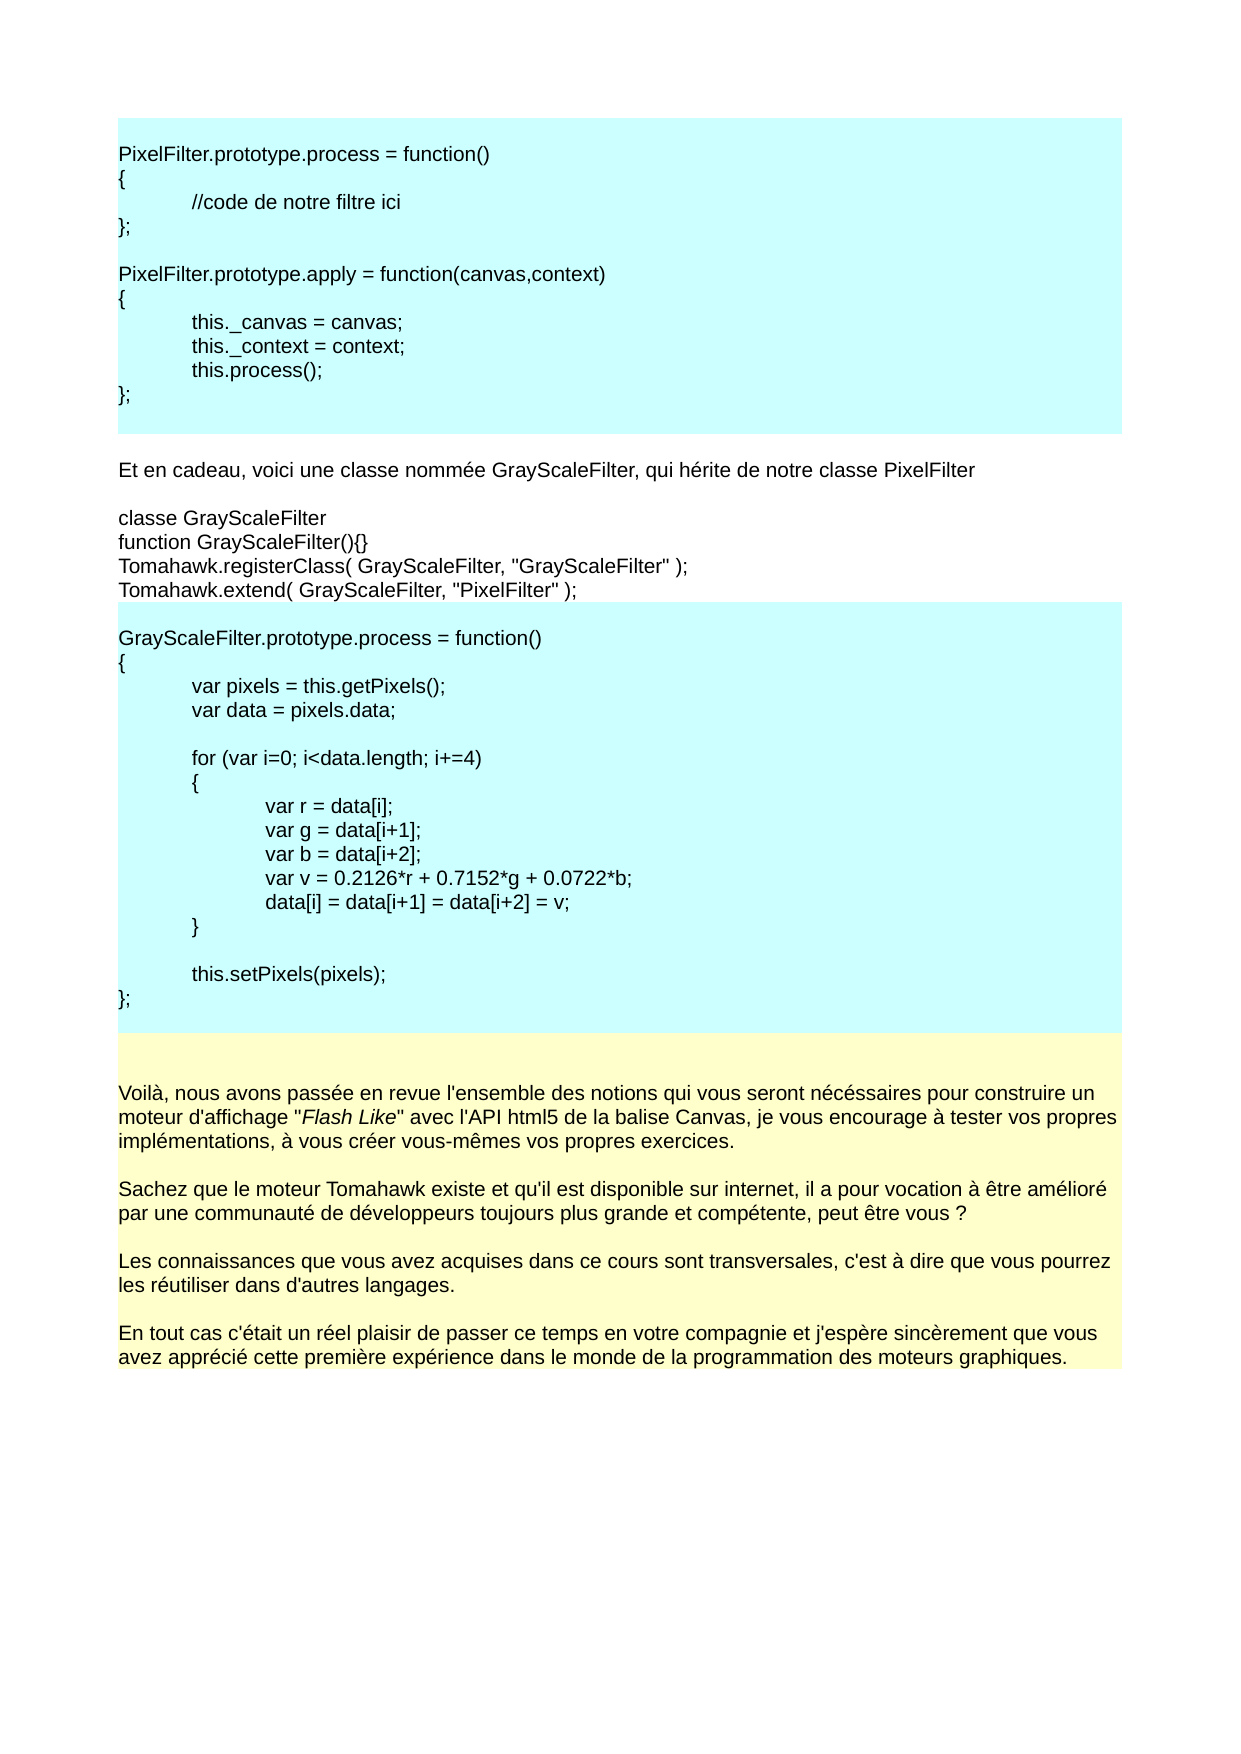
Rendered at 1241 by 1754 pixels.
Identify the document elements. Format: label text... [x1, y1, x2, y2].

text }; [118, 985, 1122, 1009]
text Sachez que le moteur Tomahawk existe et qu'il est disponible sur internet, il a pour vocation à être amélioré par une communauté de développeurs toujours plus grande et compétente, peut être vous ? [118, 1177, 1122, 1225]
text this.setPixels(pixels); [118, 961, 1122, 985]
text { [118, 650, 1122, 674]
text }; [118, 214, 1122, 238]
text this._canvas = canvas; [118, 310, 1122, 334]
text { [118, 286, 1122, 310]
text Tomahawk.registerClass( GrayScaleFilter, "GrayScaleFilter" ); [118, 554, 1122, 578]
text function GrayScaleFilter(){} [118, 530, 1122, 554]
text PixelFilter.prototype.apply = function(canvas,context) [118, 262, 1122, 286]
text //code de notre filtre ici [118, 190, 1122, 214]
text var data = pixels.data; [118, 698, 1122, 722]
text var v = 0.2126*r + 0.7152*g + 0.0722*b; [118, 866, 1122, 889]
text var g = data[i+1]; [118, 818, 1122, 842]
text var b = data[i+2]; [118, 842, 1122, 866]
text data[i] = data[i+1] = data[i+2] = v; [118, 889, 1122, 913]
text this.process(); [118, 358, 1122, 382]
text }; [118, 382, 1122, 406]
text Tomahawk.extend( GrayScaleFilter, "PixelFilter" ); [118, 578, 1122, 602]
text var r = data[i]; [118, 794, 1122, 818]
text Les connaissances que vous avez acquises dans ce cours sont transversales, c'est à dire que vous pourrez les réutiliser dans d'autres langages. [118, 1249, 1122, 1297]
text this._context = context; [118, 334, 1122, 358]
text { [118, 770, 1122, 794]
text classe GrayScaleFilter [118, 506, 1122, 530]
text Voilà, nous avons passée en revue l'ensemble des notions qui vous seront nécéssaires pour construire un moteur d'affichage "Flash Like" avec l'API html5 de la balise Canvas, je vous encourage à tester vos propres implémentations, à vous créer vous-mêmes vos propres exercices. [118, 1081, 1122, 1153]
text } [118, 913, 1122, 937]
text { [118, 166, 1122, 190]
text Et en cadeau, voici une classe nommée GrayScaleFilter, qui hérite de notre classe PixelFilter [118, 458, 1122, 482]
text var pixels = this.getPixels(); [118, 674, 1122, 698]
text En tout cas c'était un réel plaisir de passer ce temps en votre compagnie et j'espère sincèrement que vous avez apprécié cette première expérience dans le monde de la programmation des moteurs graphiques. [118, 1321, 1122, 1369]
text for (var i=0; i<data.length; i+=4) [118, 746, 1122, 770]
text PixelFilter.prototype.process = function() [118, 142, 1122, 166]
text GrayScaleFilter.prototype.process = function() [118, 626, 1122, 650]
